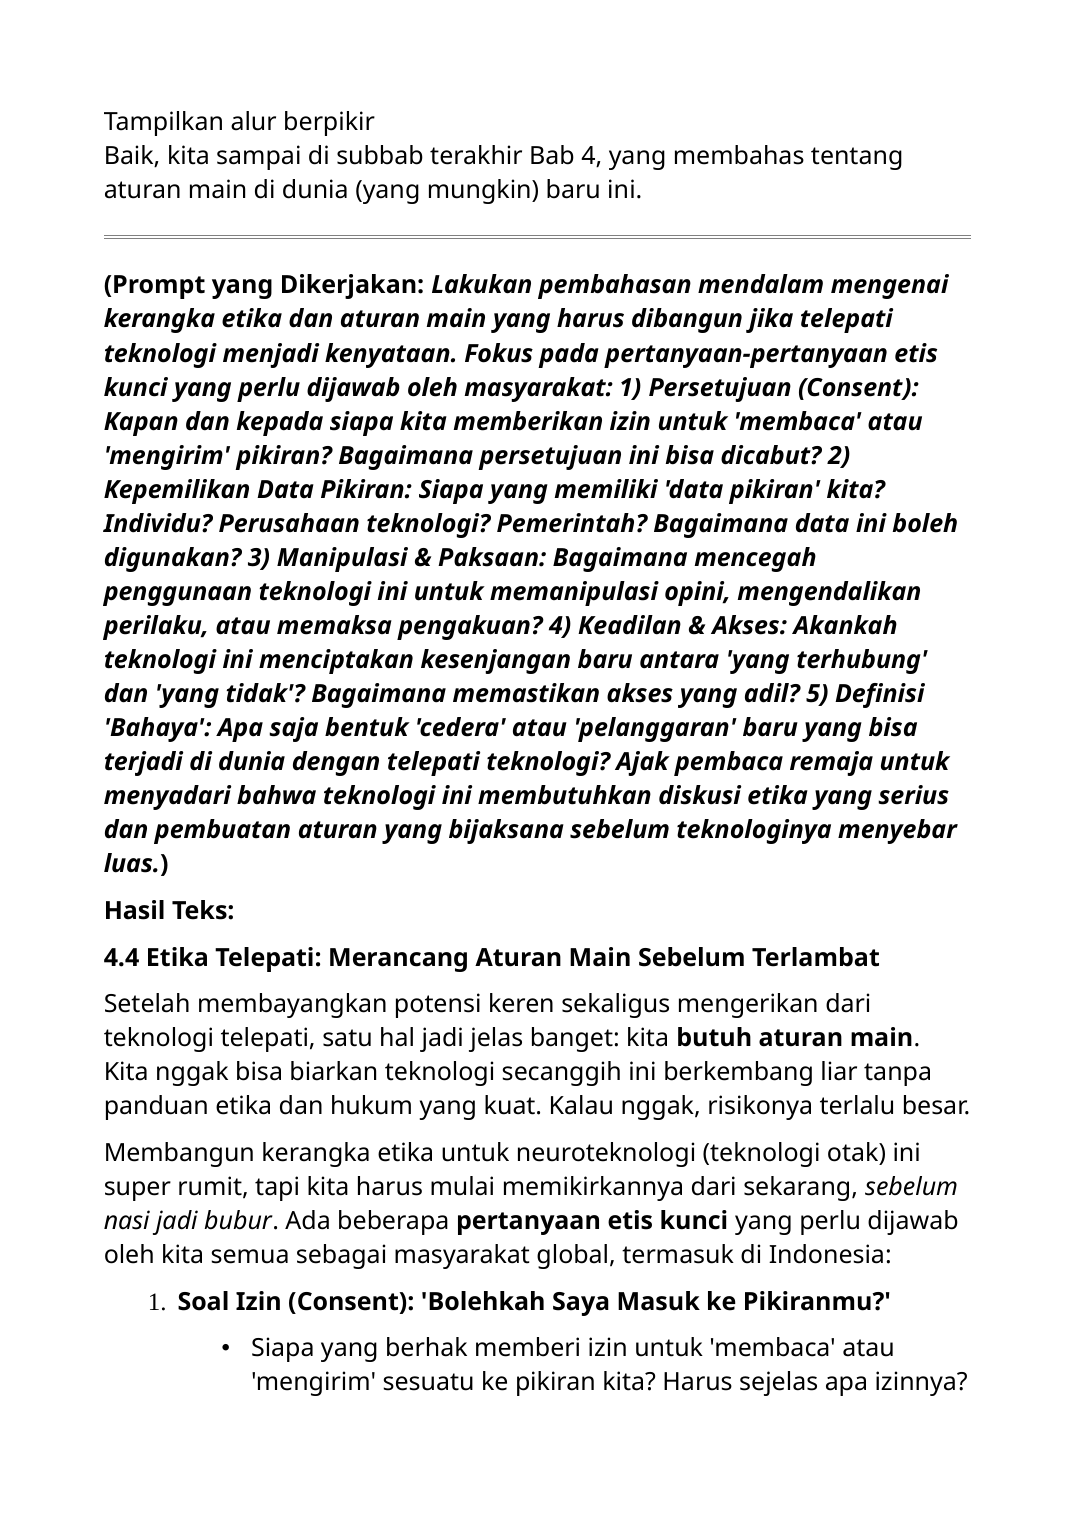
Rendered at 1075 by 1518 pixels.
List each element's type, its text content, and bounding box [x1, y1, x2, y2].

text (Prompt yang Dikerjakan: Lakukan pembahasan mendalam mengenai kerangka etika dan aturan main yang harus dibangun jika telepati teknologi menjadi kenyataan. Fokus pada pertanyaan-pertanyaan etis kunci yang perlu dijawab oleh masyarakat: 1) Persetujuan (Consent): Kapan dan kepada siapa kita memberikan izin untuk 'membaca' atau 'mengirim' pikiran? Bagaimana persetujuan ini bisa dicabut? 2) Kepemilikan Data Pikiran: Siapa yang memiliki 'data pikiran' kita? Individu? Perusahaan teknologi? Pemerintah? Bagaimana data ini boleh digunakan? 3) Manipulasi & Paksaan: Bagaimana mencegah penggunaan teknologi ini untuk memanipulasi opini, mengendalikan perilaku, atau memaksa pengakuan? 4) Keadilan & Akses: Akankah teknologi ini menciptakan kesenjangan baru antara 'yang terhubung' dan 'yang tidak'? Bagaimana memastikan akses yang adil? 5) Definisi 'Bahaya': Apa saja bentuk 'cedera' atau 'pelanggaran' baru yang bisa terjadi di dunia dengan telepati teknologi? Ajak pembaca remaja untuk menyadari bahwa teknologi ini membutuhkan diskusi etika yang serius dan pembuatan aturan yang bijaksana sebelum teknologinya menyebar luas.) [103, 267, 971, 880]
text Baik, kita sampai di subbab terakhir Bab 4, yang membahas tentang aturan main di dunia (yang mungkin) baru ini. [103, 138, 971, 206]
text Membangun kerangka etika untuk neuroteknologi (teknologi otak) ini super rumit, tapi kita harus mulai memikirkannya dari sekarang, sebelum nasi jadi bubur. Ada beberapa pertanyaan etis kunci yang perlu dijawab oleh kita semua sebagai masyarakat global, termasuk di Indonesia: [103, 1134, 971, 1271]
text Hasil Teks: [103, 893, 971, 927]
list Soal Izin (Consent): 'Bolehkah Saya Masuk ke Pikiranmu?' [148, 1283, 971, 1317]
text Setelah membayangkan potensi keren sekaligus mengerikan dari teknologi telepati, satu hal jadi jelas banget: kita butuh aturan main. Kita nggak bisa biarkan teknologi secanggih ini berkembang liar tanpa panduan etika dan hukum yang kuat. Kalau nggak, risikonya terlalu besar. [103, 986, 971, 1122]
list Siapa yang berhak memberi izin untuk 'membaca' atau 'mengirim' sesuatu ke pikiran kita? Harus sejelas apa izinnya? [221, 1330, 971, 1398]
text 4.4 Etika Telepati: Merancang Aturan Main Sebelum Terlambat [103, 939, 971, 973]
text Tampilkan alur berpikir [103, 103, 971, 138]
